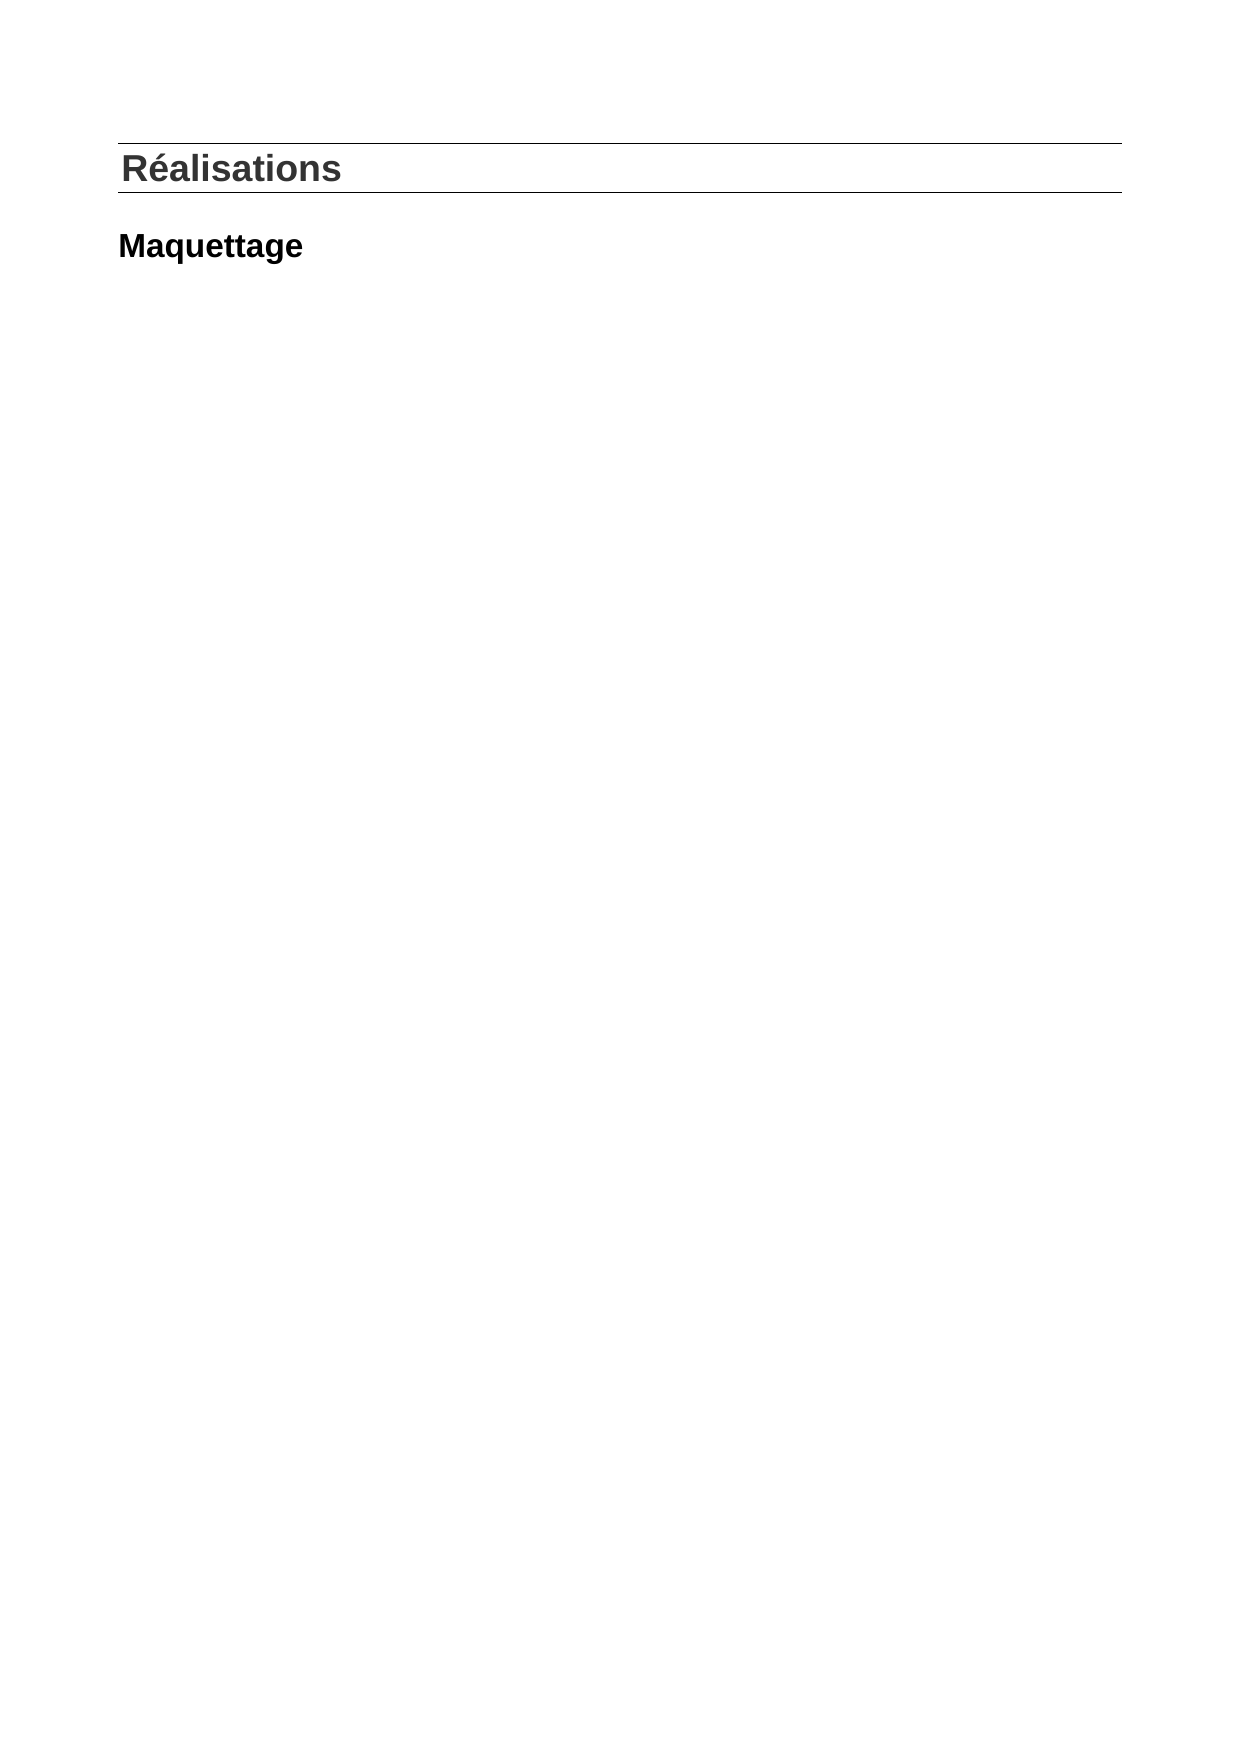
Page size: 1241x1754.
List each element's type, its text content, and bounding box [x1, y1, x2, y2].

subtitle Réalisations [118, 144, 1122, 192]
subtitle Maquettage [118, 226, 1122, 264]
